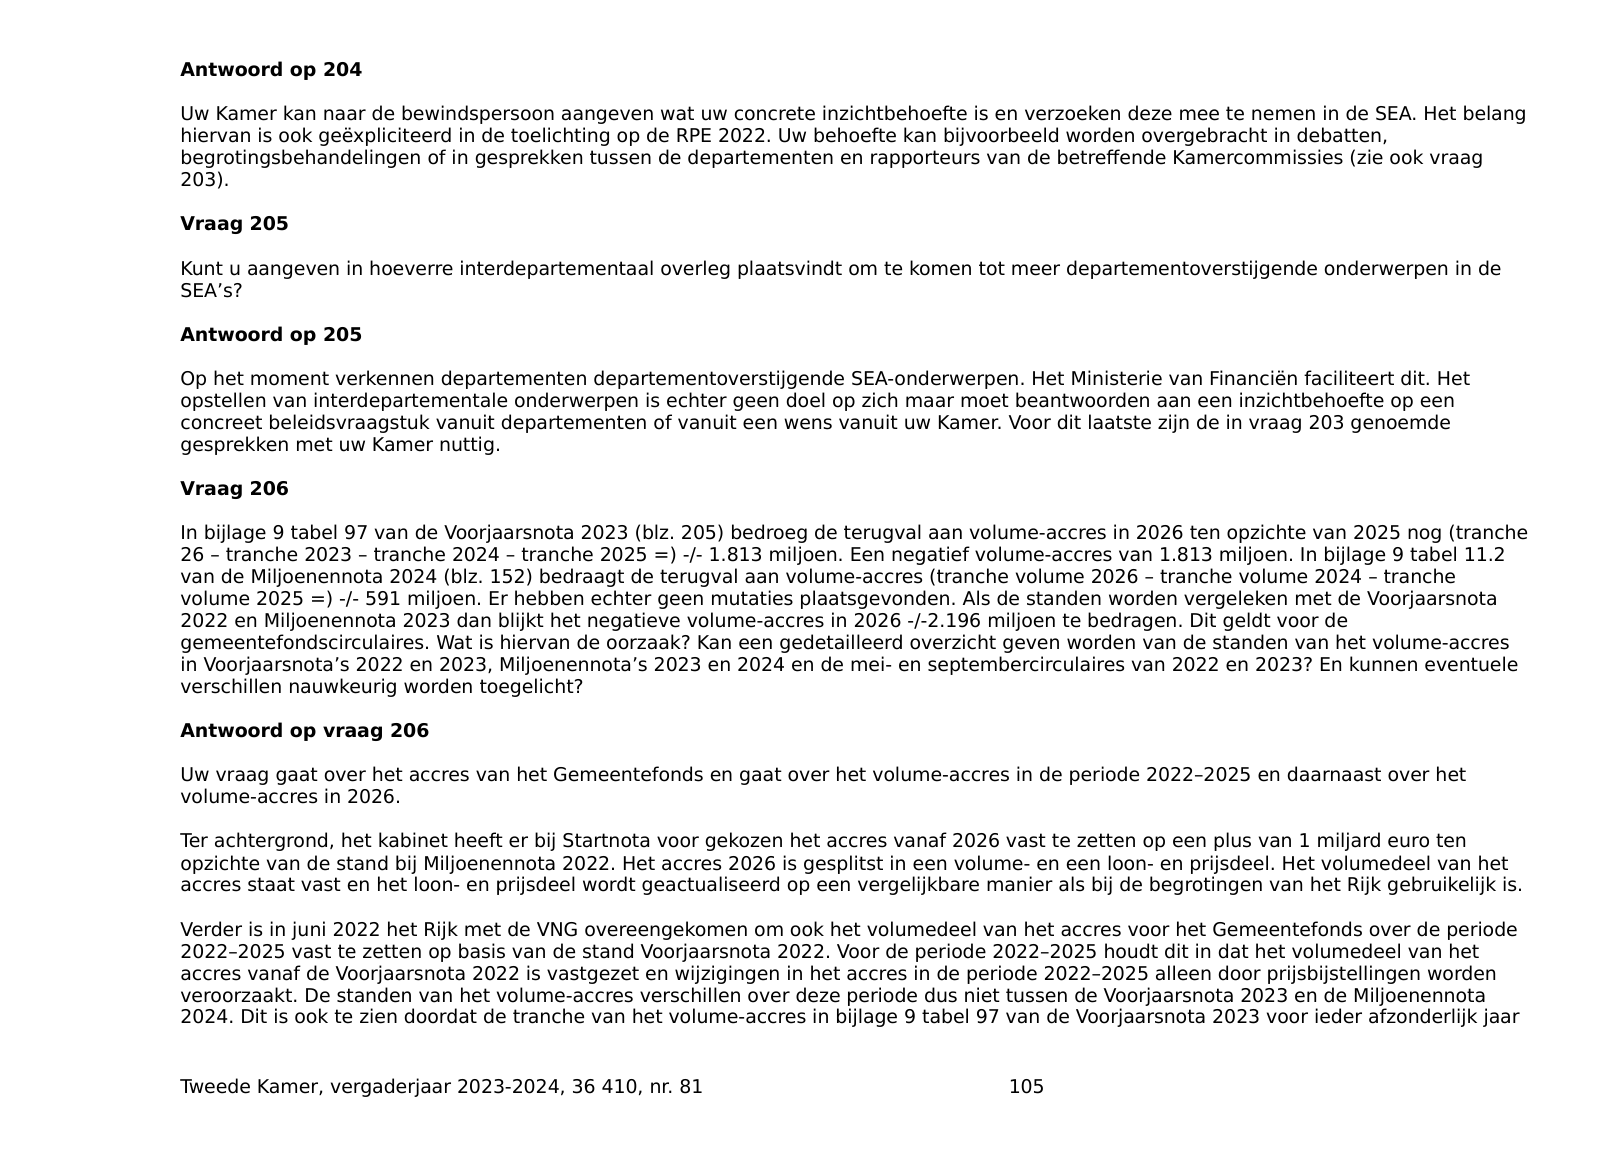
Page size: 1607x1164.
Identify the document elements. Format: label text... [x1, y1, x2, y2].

subtitle Antwoord op vraag 206 [180, 720, 1529, 742]
subtitle Vraag 206 [180, 478, 1529, 500]
text Uw Kamer kan naar de bewindspersoon aangeven wat uw concrete inzichtbehoefte is en verzoeken deze mee te nemen in de SEA. Het belang hiervan is ook geëxpliciteerd in de toelichting op de RPE 2022. Uw behoefte kan bijvoorbeeld worden overgebracht in debatten, begrotingsbehandelingen of in gesprekken tussen de departementen en rapporteurs van de betreffende Kamercommissies (zie ook vraag 203). [180, 103, 1529, 191]
subtitle Antwoord op 205 [180, 324, 1529, 346]
text Ter achtergrond, het kabinet heeft er bij Startnota voor gekozen het accres vanaf 2026 vast te zetten op een plus van 1 miljard euro ten opzichte van de stand bij Miljoenennota 2022. Het accres 2026 is gesplitst in een volume- en een loon- en prijsdeel. Het volumedeel van het accres staat vast en het loon- en prijsdeel wordt geactualiseerd op een vergelijkbare manier als bij de begrotingen van het Rijk gebruikelijk is. [180, 830, 1529, 896]
subtitle Antwoord op 204 [180, 59, 1529, 81]
text Uw vraag gaat over het accres van het Gemeentefonds en gaat over het volume-accres in de periode 2022–2025 en daarnaast over het volume-accres in 2026. [180, 764, 1529, 808]
text Kunt u aangeven in hoeverre interdepartementaal overleg plaatsvindt om te komen tot meer departementoverstijgende onderwerpen in de SEA’s? [180, 257, 1529, 301]
text Verder is in juni 2022 het Rijk met de VNG overeengekomen om ook het volumedeel van het accres voor het Gemeentefonds over de periode 2022–2025 vast te zetten op basis van de stand Voorjaarsnota 2022. Voor de periode 2022–2025 houdt dit in dat het volumedeel van het accres vanaf de Voorjaarsnota 2022 is vastgezet en wijzigingen in het accres in de periode 2022–2025 alleen door prijsbijstellingen worden veroorzaakt. De standen van het volume-accres verschillen over deze periode dus niet tussen de Voorjaarsnota 2023 en de Miljoenennota 2024. Dit is ook te zien doordat de tranche van het volume-accres in bijlage 9 tabel 97 van de Voorjaarsnota 2023 voor ieder afzonderlijk jaar [180, 918, 1529, 1028]
text Op het moment verkennen departementen departementoverstijgende SEA-onderwerpen. Het Ministerie van Financiën faciliteert dit. Het opstellen van interdepartementale onderwerpen is echter geen doel op zich maar moet beantwoorden aan een inzichtbehoefte op een concreet beleidsvraagstuk vanuit departementen of vanuit een wens vanuit uw Kamer. Voor dit laatste zijn de in vraag 203 genoemde gesprekken met uw Kamer nuttig. [180, 368, 1529, 456]
text In bijlage 9 tabel 97 van de Voorjaarsnota 2023 (blz. 205) bedroeg de terugval aan volume-accres in 2026 ten opzichte van 2025 nog (tranche 26 – tranche 2023 – tranche 2024 – tranche 2025 =) -/- 1.813 miljoen. Een negatief volume-accres van 1.813 miljoen. In bijlage 9 tabel 11.2 van de Miljoenennota 2024 (blz. 152) bedraagt de terugval aan volume-accres (tranche volume 2026 – tranche volume 2024 – tranche volume 2025 =) -/- 591 miljoen. Er hebben echter geen mutaties plaatsgevonden. Als de standen worden vergeleken met de Voorjaarsnota 2022 en Miljoenennota 2023 dan blijkt het negatieve volume-accres in 2026 -/-2.196 miljoen te bedragen. Dit geldt voor de gemeentefondscirculaires. Wat is hiervan de oorzaak? Kan een gedetailleerd overzicht geven worden van de standen van het volume-accres in Voorjaarsnota’s 2022 en 2023, Miljoenennota’s 2023 en 2024 en de mei- en septembercirculaires van 2022 en 2023? En kunnen eventuele verschillen nauwkeurig worden toegelicht? [180, 522, 1529, 698]
subtitle Vraag 205 [180, 213, 1529, 235]
